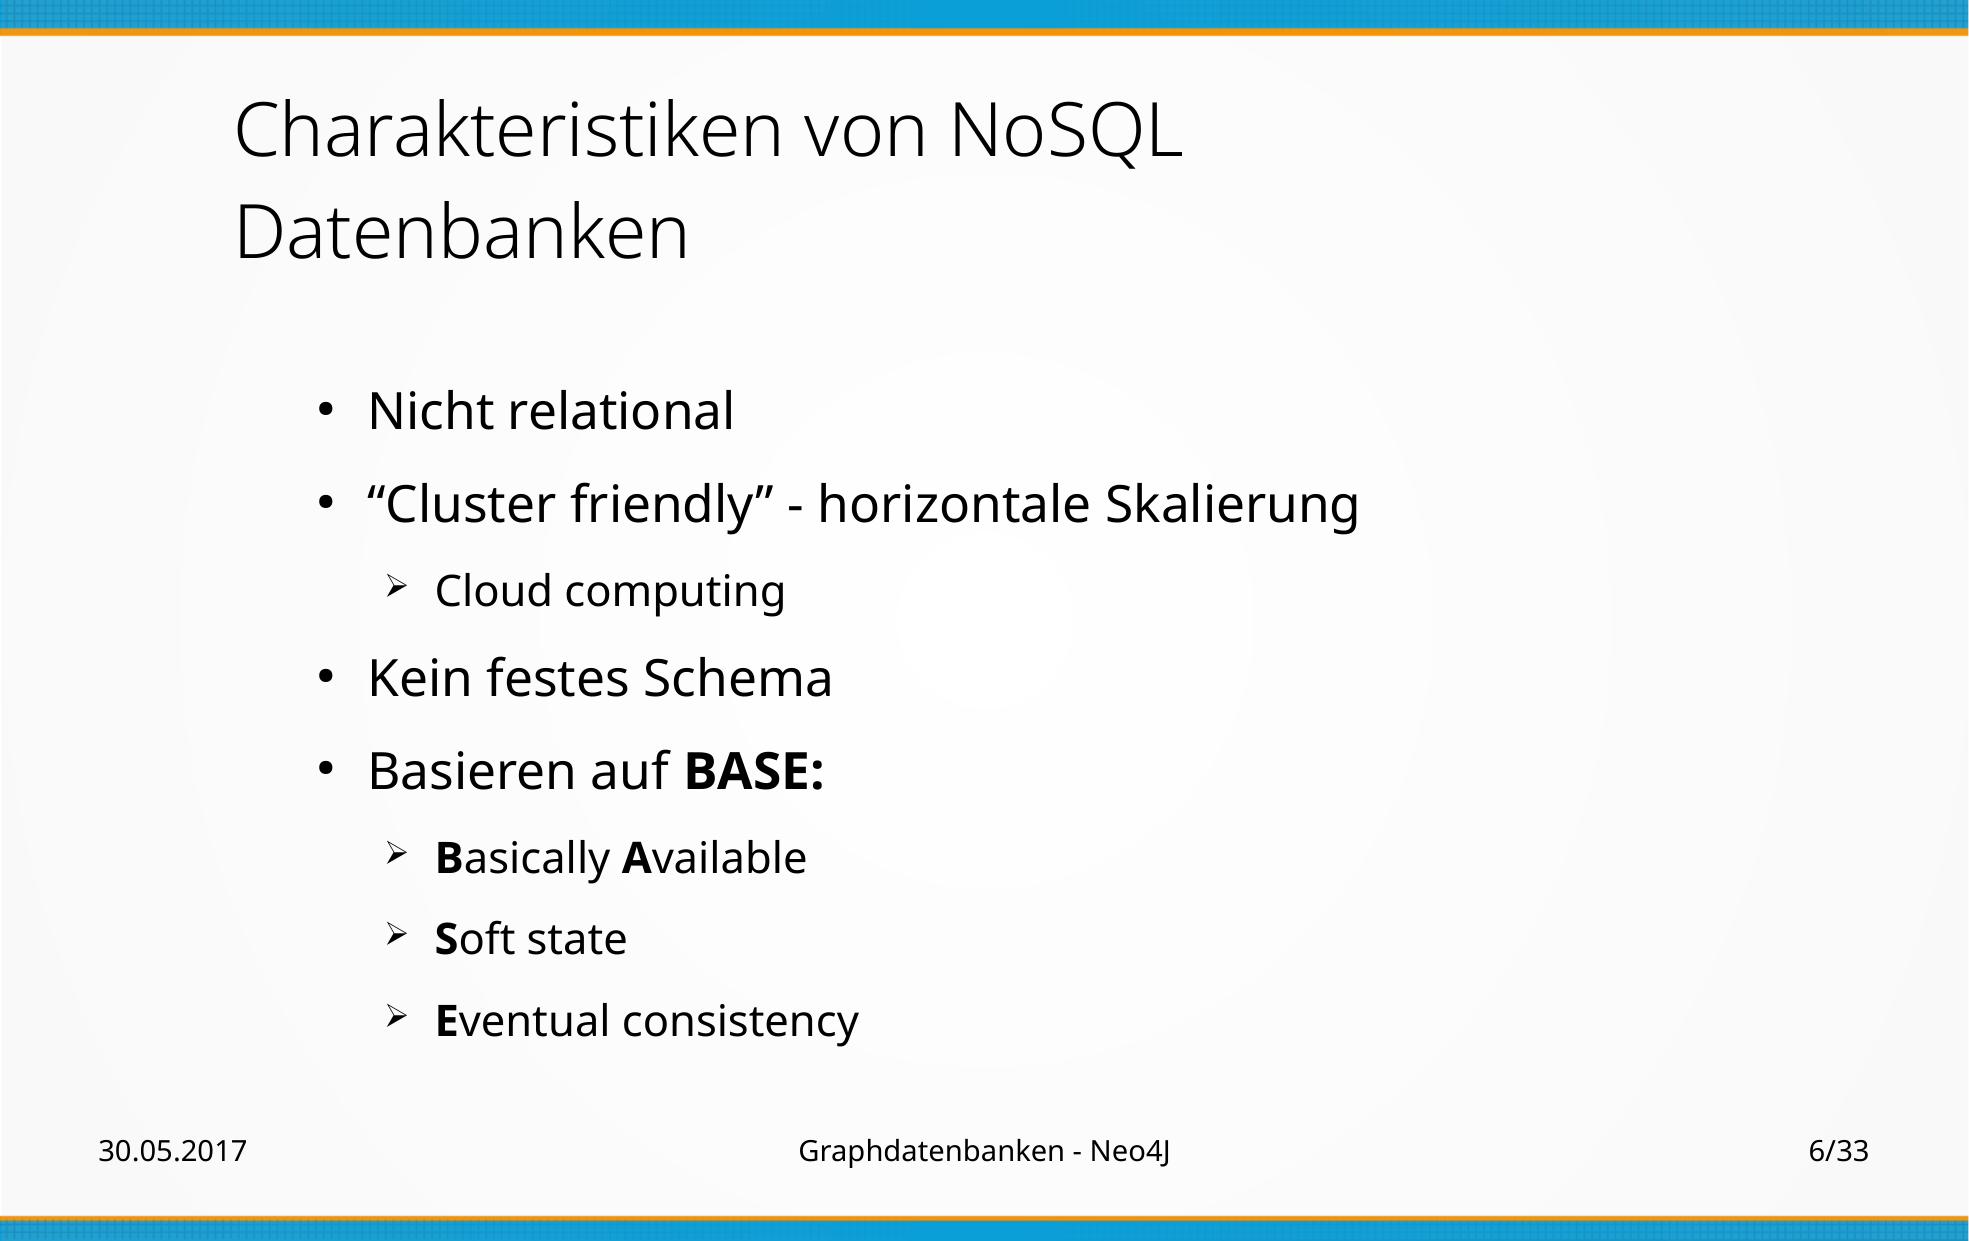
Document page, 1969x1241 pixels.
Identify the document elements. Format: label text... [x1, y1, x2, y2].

list Nicht relational “Cluster friendly” - horizontale Skalierung Cloud computing Kein festes Schema Basieren auf BASE: Basically Available Soft state Eventual consistency [300, 375, 1852, 1051]
title Charakteristiken von NoSQL Datenbanken [233, 75, 1621, 283]
picture [0, 0, 1969, 1241]
